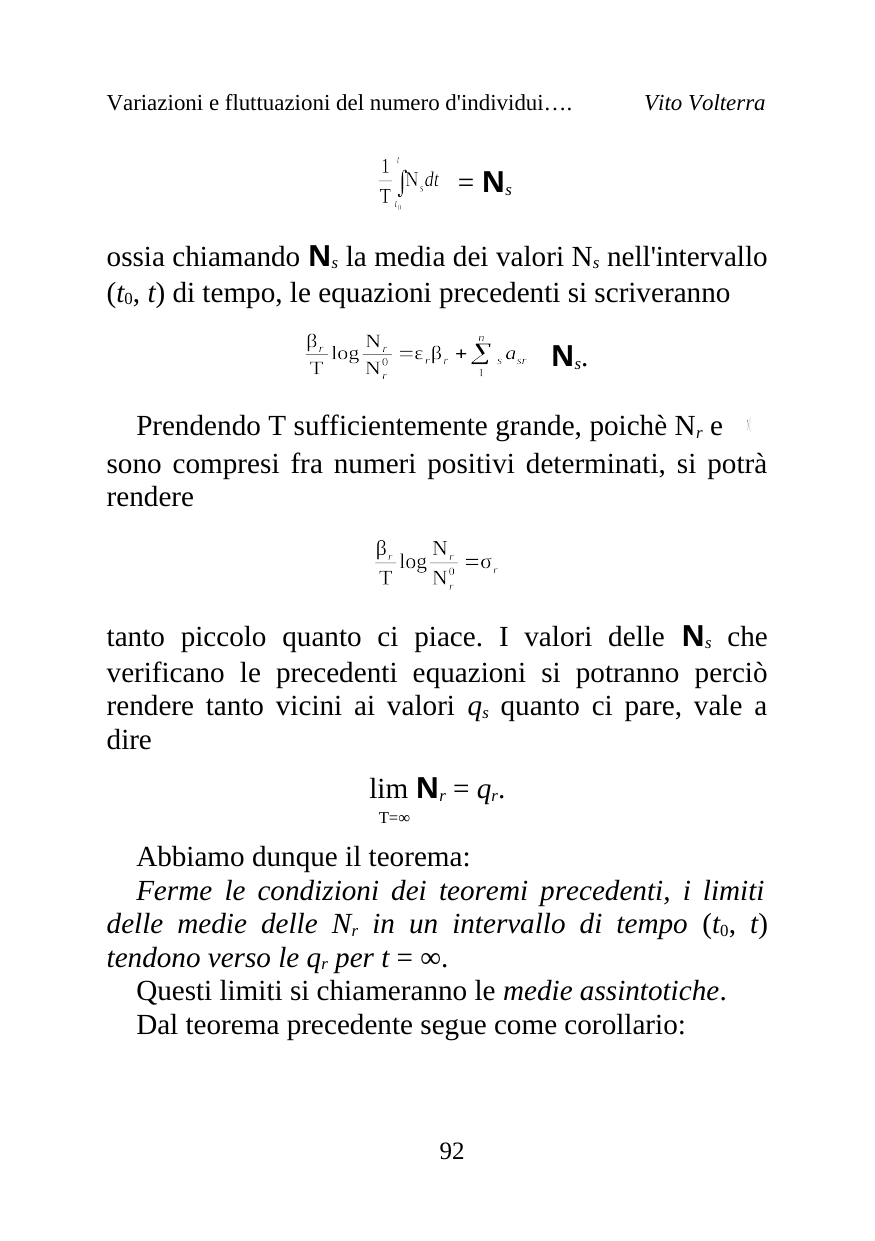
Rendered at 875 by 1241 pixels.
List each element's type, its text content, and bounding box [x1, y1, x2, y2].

text Dal teorema precedente segue come corollario: [106, 1007, 768, 1040]
text ossia chiamando Ns la media dei valori Ns nell'intervallo (t0, t) di tempo, le equazioni precedenti si scriveranno [106, 235, 768, 308]
text lim Nr = qr. [106, 768, 768, 807]
text Abbiamo dunque il teorema: [106, 839, 768, 873]
text T=∞ [106, 807, 682, 827]
text Ns. [106, 321, 768, 392]
text Prendendo T sufficientemente grande, poichè Nr e sono compresi fra numeri positivi determinati, si potrà rendere [106, 404, 768, 513]
text Ferme le condizioni dei teoremi precedenti, i limiti delle medie delle Nr in un intervallo di tempo (t0, t) tendono verso le qr per t = ∞. [106, 873, 768, 973]
text = Ns [106, 141, 768, 223]
text Questi limiti si chiameranno le medie assintotiche. [106, 973, 768, 1007]
text tanto piccolo quanto ci piace. I valori delle Ns che verificano le precedenti equazioni si potranno perciò rendere tanto vicini ai valori qs quanto ci pare, vale a dire [106, 615, 768, 755]
